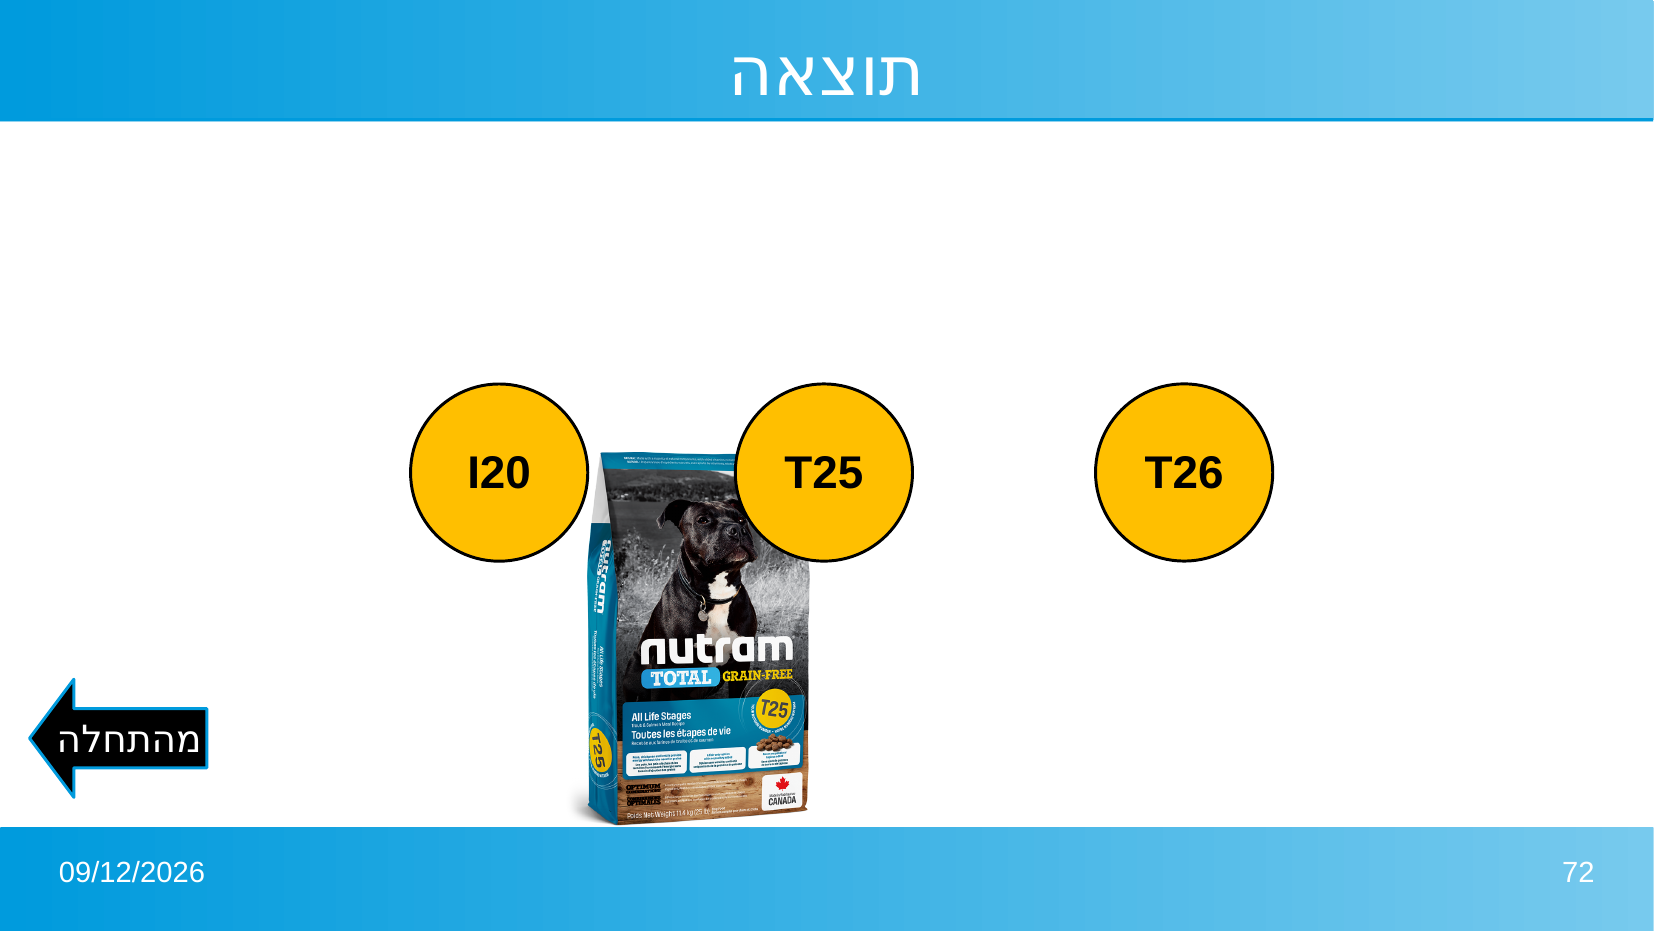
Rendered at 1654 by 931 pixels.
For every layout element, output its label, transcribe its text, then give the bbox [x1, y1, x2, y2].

text_box T26 [1095, 383, 1273, 562]
text_box מהתחלה [29, 679, 207, 798]
text_box I20 [410, 383, 588, 562]
text_box T25 [735, 383, 913, 562]
picture [561, 450, 835, 827]
picture [628, 458, 643, 462]
title תוצאה [59, 21, 1595, 116]
